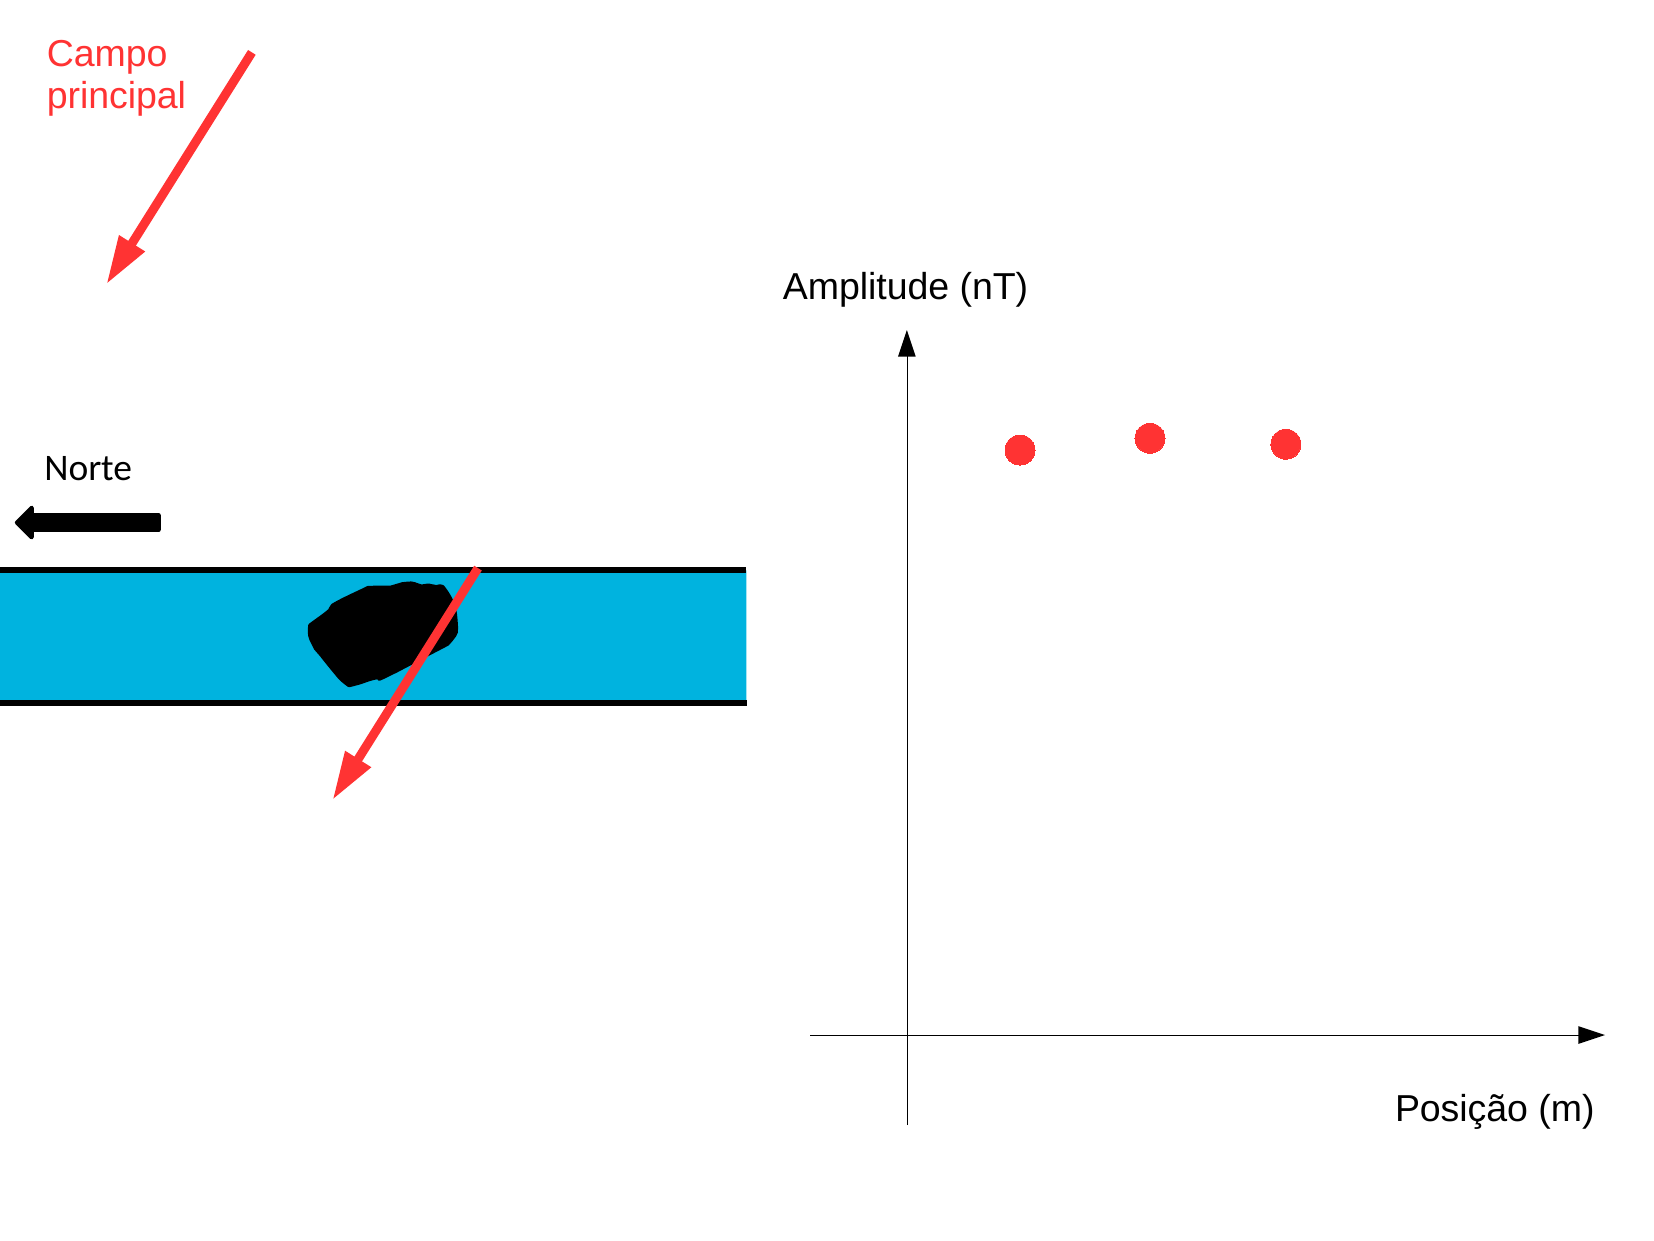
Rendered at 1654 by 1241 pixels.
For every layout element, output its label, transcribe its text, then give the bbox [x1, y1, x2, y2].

text_box [0, 573, 468, 700]
text_box Posição (m) [1380, 1080, 1610, 1137]
text_box Norte [17, 435, 160, 496]
text_box Amplitude (nT) [768, 258, 1044, 316]
text_box [402, 570, 747, 700]
text_box [16, 507, 159, 538]
text_box [1005, 435, 1036, 466]
text_box [1270, 429, 1301, 460]
text_box Campo principal [32, 25, 257, 124]
text_box [1134, 423, 1166, 454]
